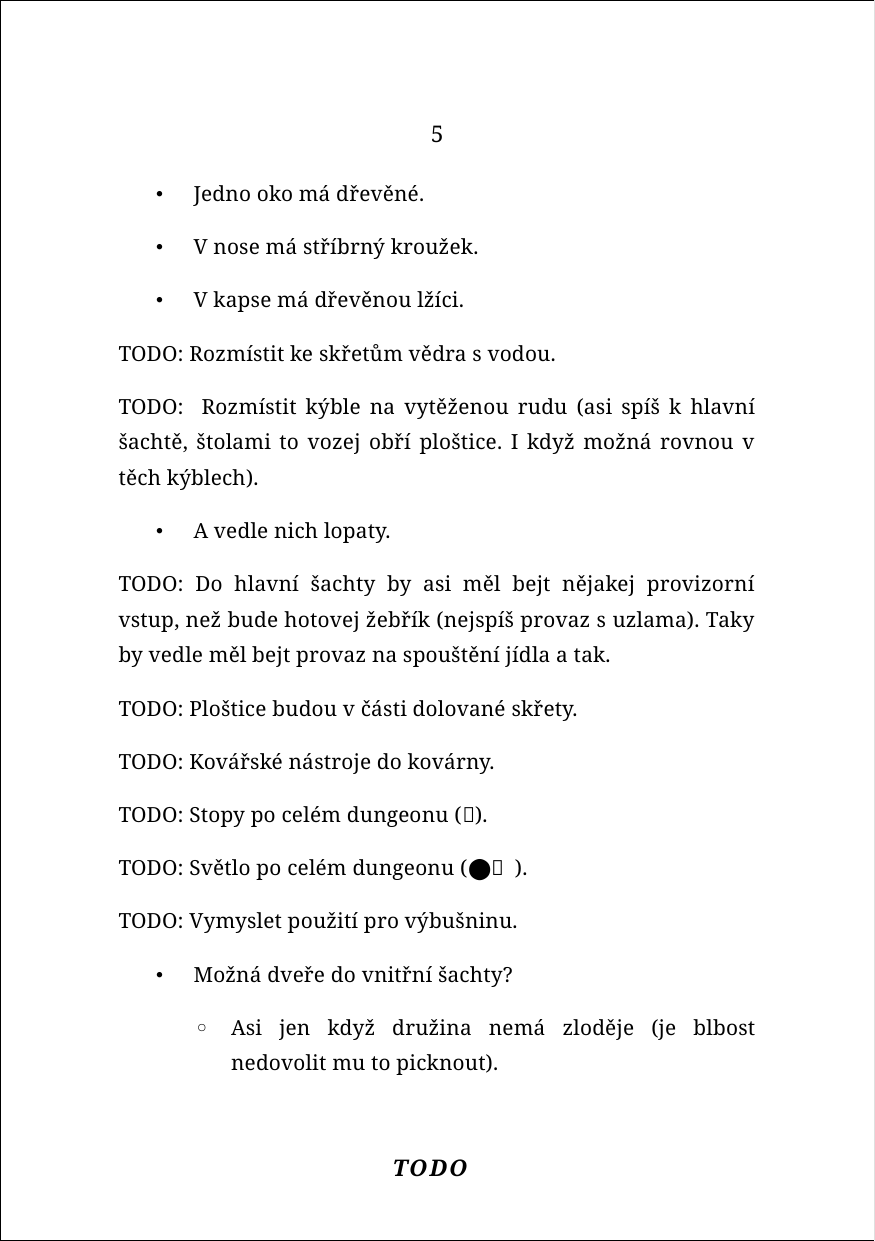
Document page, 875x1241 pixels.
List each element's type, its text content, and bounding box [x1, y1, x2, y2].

text TODO: Světlo po celém dungeonu (💡 a ⬤). [118, 853, 756, 882]
text TODO: Kovářské nástroje do kovárny. [118, 747, 756, 775]
text TODO: Rozmístit kýble na vytěženou rudu (asi spíš k hlavní šachtě, štolami to vozej obří ploštice. I když možná rovnou v těch kýblech). [118, 392, 756, 491]
text TODO: Rozmístit ke skřetům vědra s vodou. [118, 339, 756, 367]
list Jedno oko má dřevěné. [156, 179, 756, 207]
text TODO: Vymyslet použití pro výbušninu. [118, 907, 756, 935]
list Možná dveře do vnitřní šachty? [156, 960, 756, 988]
text TODO: Do hlavní šachty by asi měl bejt nějakej provizorní vstup, než bude hotovej žebřík (nejspíš provaz s uzlama). Taky by vedle měl bejt provaz na spouštění jídla a tak. [118, 569, 756, 669]
text TODO: Ploštice budou v části dolované skřety. [118, 694, 756, 722]
list A vedle nich lopaty. [156, 516, 756, 544]
text TODO: Stopy po celém dungeonu (👣). [118, 800, 756, 828]
list V kapse má dřevěnou lžíci. [156, 285, 756, 314]
list V nose má stříbrný kroužek. [156, 232, 756, 261]
list Asi jen když družina nemá zloděje (je blbost nedovolit mu to picknout). [193, 1013, 756, 1077]
